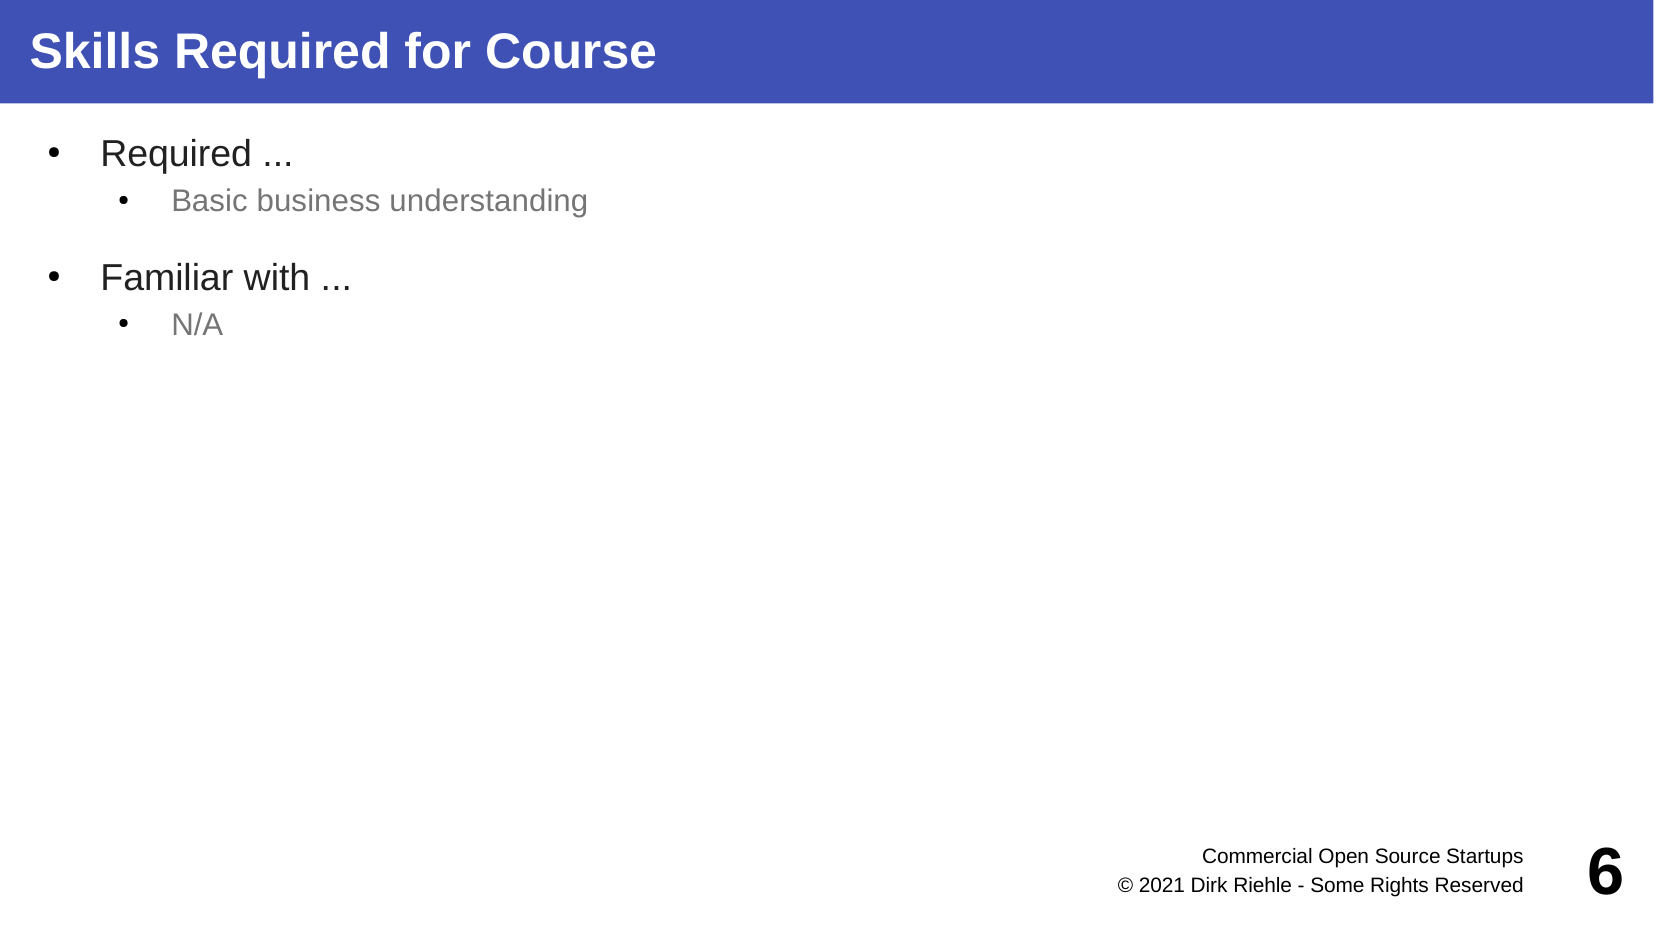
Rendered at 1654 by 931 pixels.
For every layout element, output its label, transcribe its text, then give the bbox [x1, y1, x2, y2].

list Required ... Basic business understanding Familiar with ... N/A [29, 132, 1625, 813]
title Skills Required for Course [0, 0, 1654, 104]
